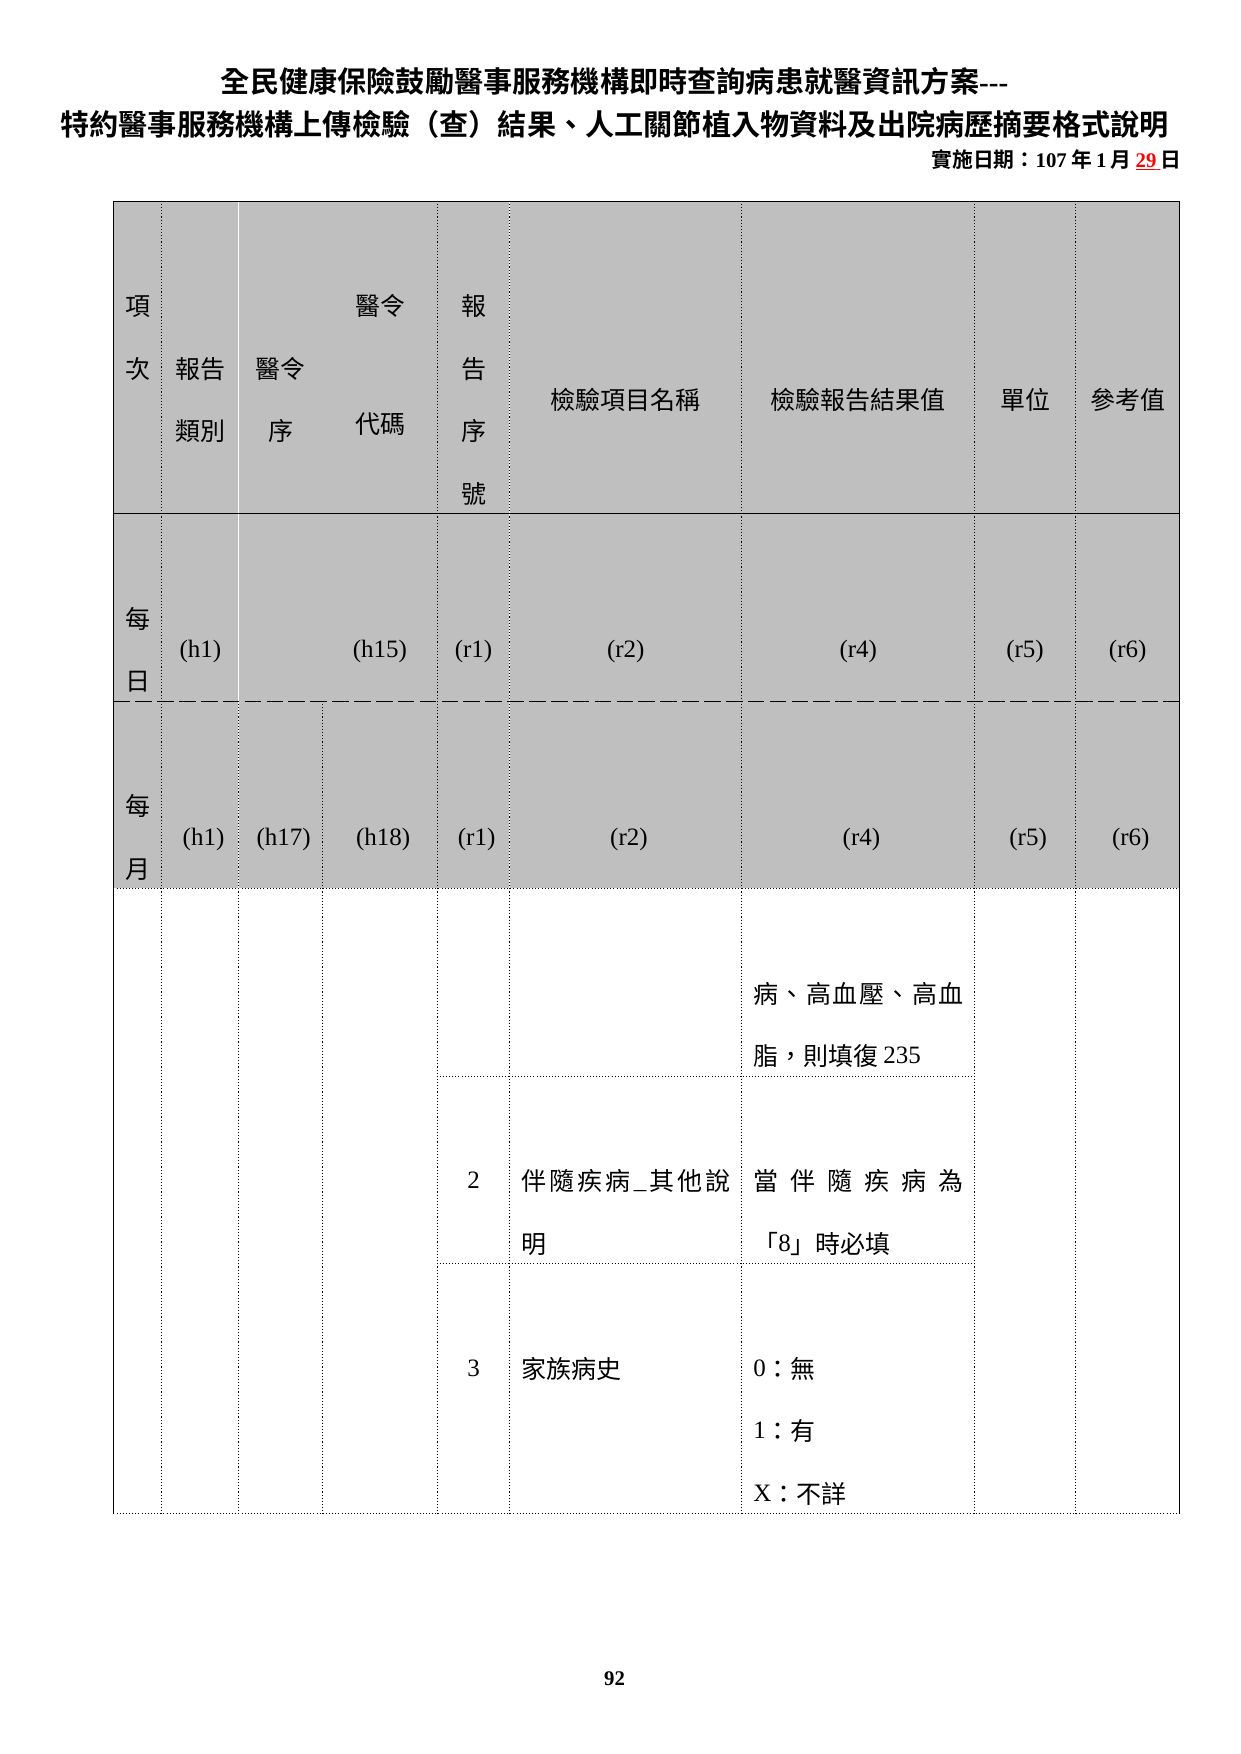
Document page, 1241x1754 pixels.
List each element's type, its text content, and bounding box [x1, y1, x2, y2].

table_cell [322, 888, 437, 1513]
table_header 醫令序 [239, 202, 322, 513]
table_cell (h1) [162, 514, 238, 701]
table_cell (r5) [974, 514, 1075, 701]
table_cell [162, 888, 238, 1513]
table_header 報告類別 [162, 202, 238, 513]
table_cell (r1) [437, 514, 509, 701]
table_cell (r4) [742, 514, 974, 701]
table_cell [239, 888, 322, 1513]
table_cell [114, 888, 162, 1513]
table_header 檢驗報告結果值 [742, 202, 974, 513]
table_cell (h17) [239, 701, 322, 888]
table_header 項次 [114, 202, 162, 513]
table_cell 每月 [114, 701, 162, 888]
table_cell (r6) [1075, 514, 1179, 701]
table_cell (r4) [742, 701, 974, 888]
table_cell [239, 514, 322, 701]
table_cell 病、高血壓、高血脂，則填復235 [742, 888, 974, 1076]
table_header 參考值 [1075, 202, 1179, 513]
table_cell 0：無 1：有 X：不詳 [742, 1263, 974, 1513]
table_cell (r2) [510, 701, 742, 888]
table_header 單位 [974, 202, 1075, 513]
table_cell [510, 888, 742, 1076]
table_header 檢驗項目名稱 [510, 202, 742, 513]
table_cell 家族病史 [510, 1263, 742, 1513]
table_cell (r2) [510, 514, 742, 701]
table_cell (r6) [1075, 701, 1179, 888]
table_cell [1075, 888, 1179, 1513]
table_cell (h15) [322, 514, 437, 701]
table_header 報告序號 [437, 202, 509, 513]
table_cell 2 [437, 1076, 509, 1263]
table_cell 伴隨疾病_其他說明 [510, 1076, 742, 1263]
table_cell (h1) [162, 701, 238, 888]
table_cell 3 [437, 1263, 509, 1513]
table_cell 每日 [114, 514, 162, 701]
table_cell (h18) [322, 701, 437, 888]
table_cell [974, 888, 1075, 1513]
table_cell 當伴隨疾病為「8」時必填 [742, 1076, 974, 1263]
table_cell (r1) [437, 701, 509, 888]
table_cell (r5) [974, 701, 1075, 888]
table_header 醫令 代碼 [322, 202, 437, 513]
table_cell [437, 888, 509, 1076]
